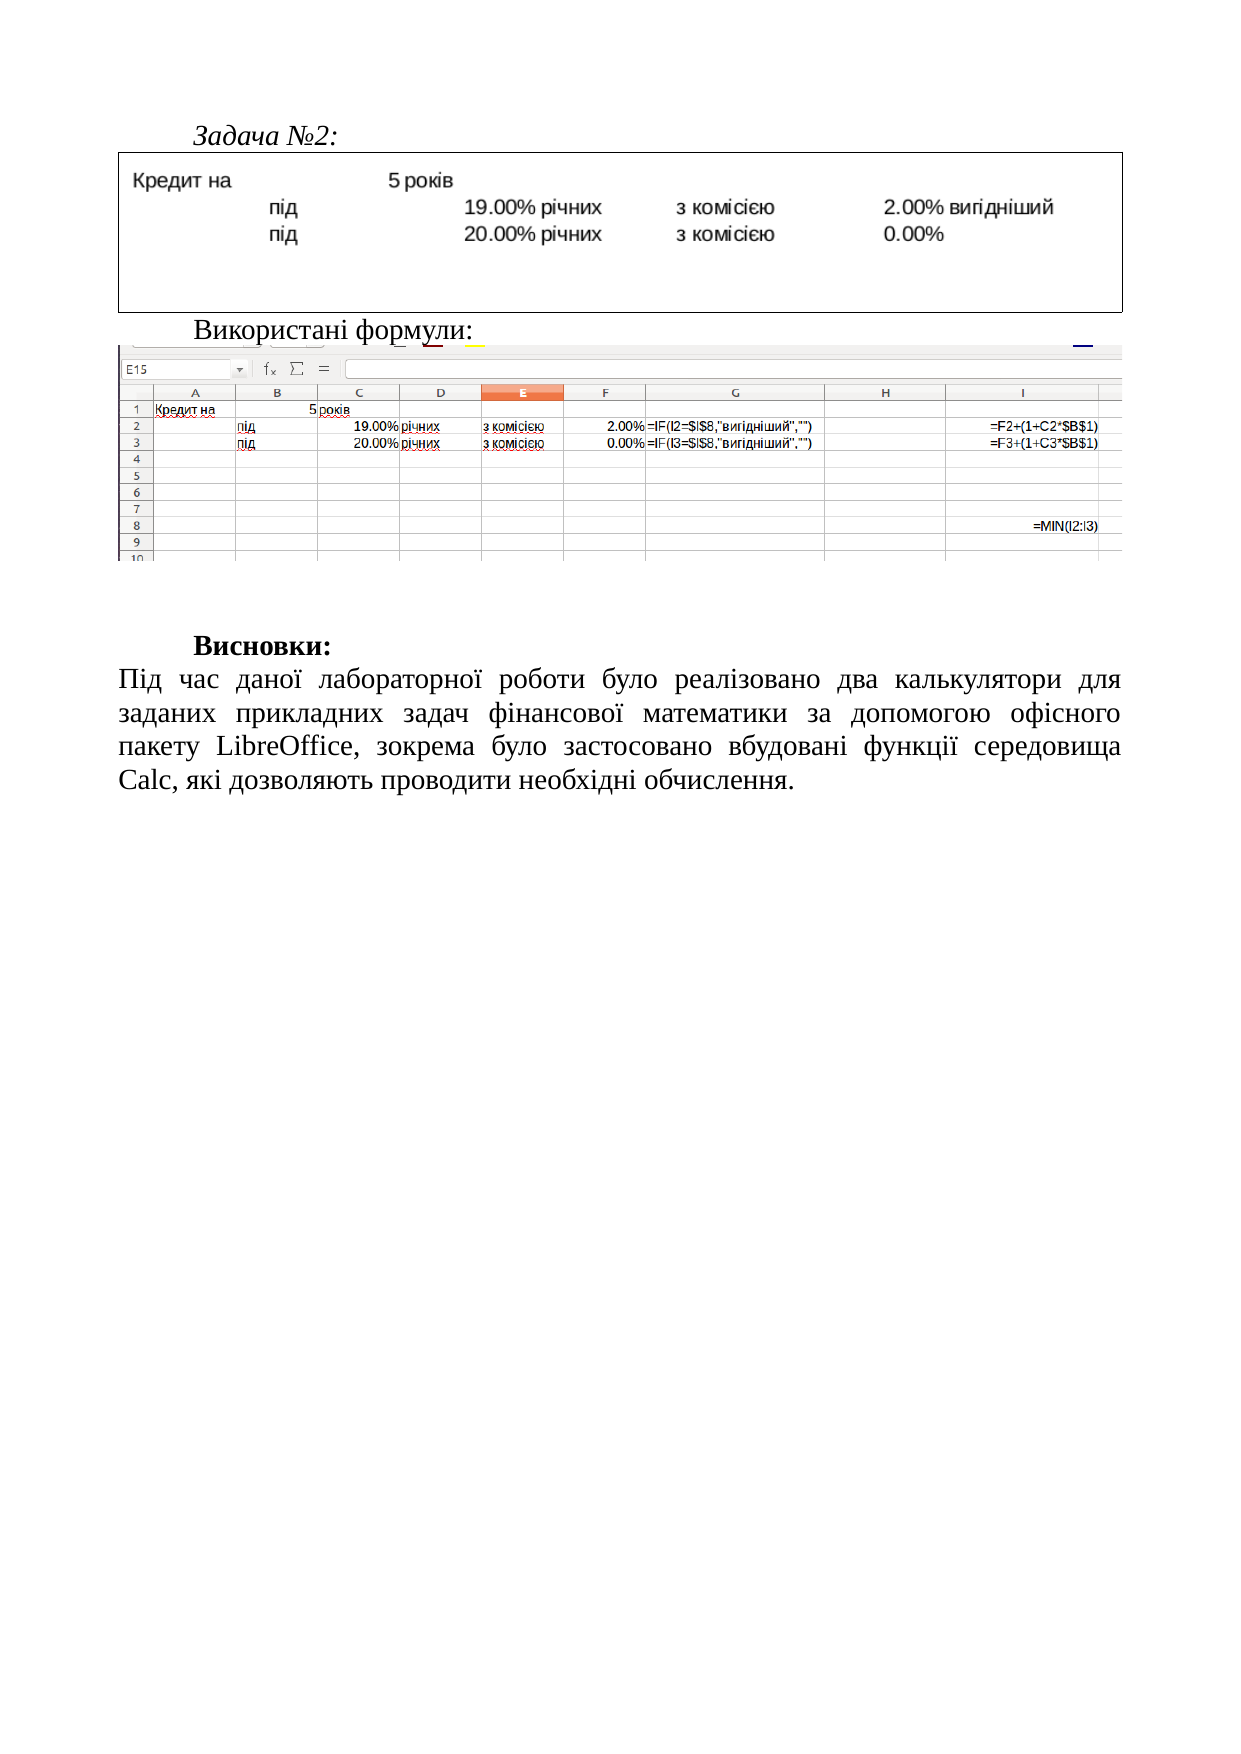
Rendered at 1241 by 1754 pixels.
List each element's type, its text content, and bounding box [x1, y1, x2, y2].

text [119, 153, 1122, 312]
text Висновки: [118, 628, 1122, 661]
text Задача №2: [118, 118, 1122, 152]
text Під час даної лабораторної роботи було реалізовано два калькулятори для заданих прикладних задач фінансової математики за допомогою офісного пакету LibreOffice, зокрема було застосовано вбудовані функції середовища Calc, які дозволяють проводити необхідні обчислення. [118, 661, 1122, 795]
picture [118, 345, 1123, 561]
text Використані формули: [118, 313, 1122, 345]
picture [121, 154, 1119, 309]
